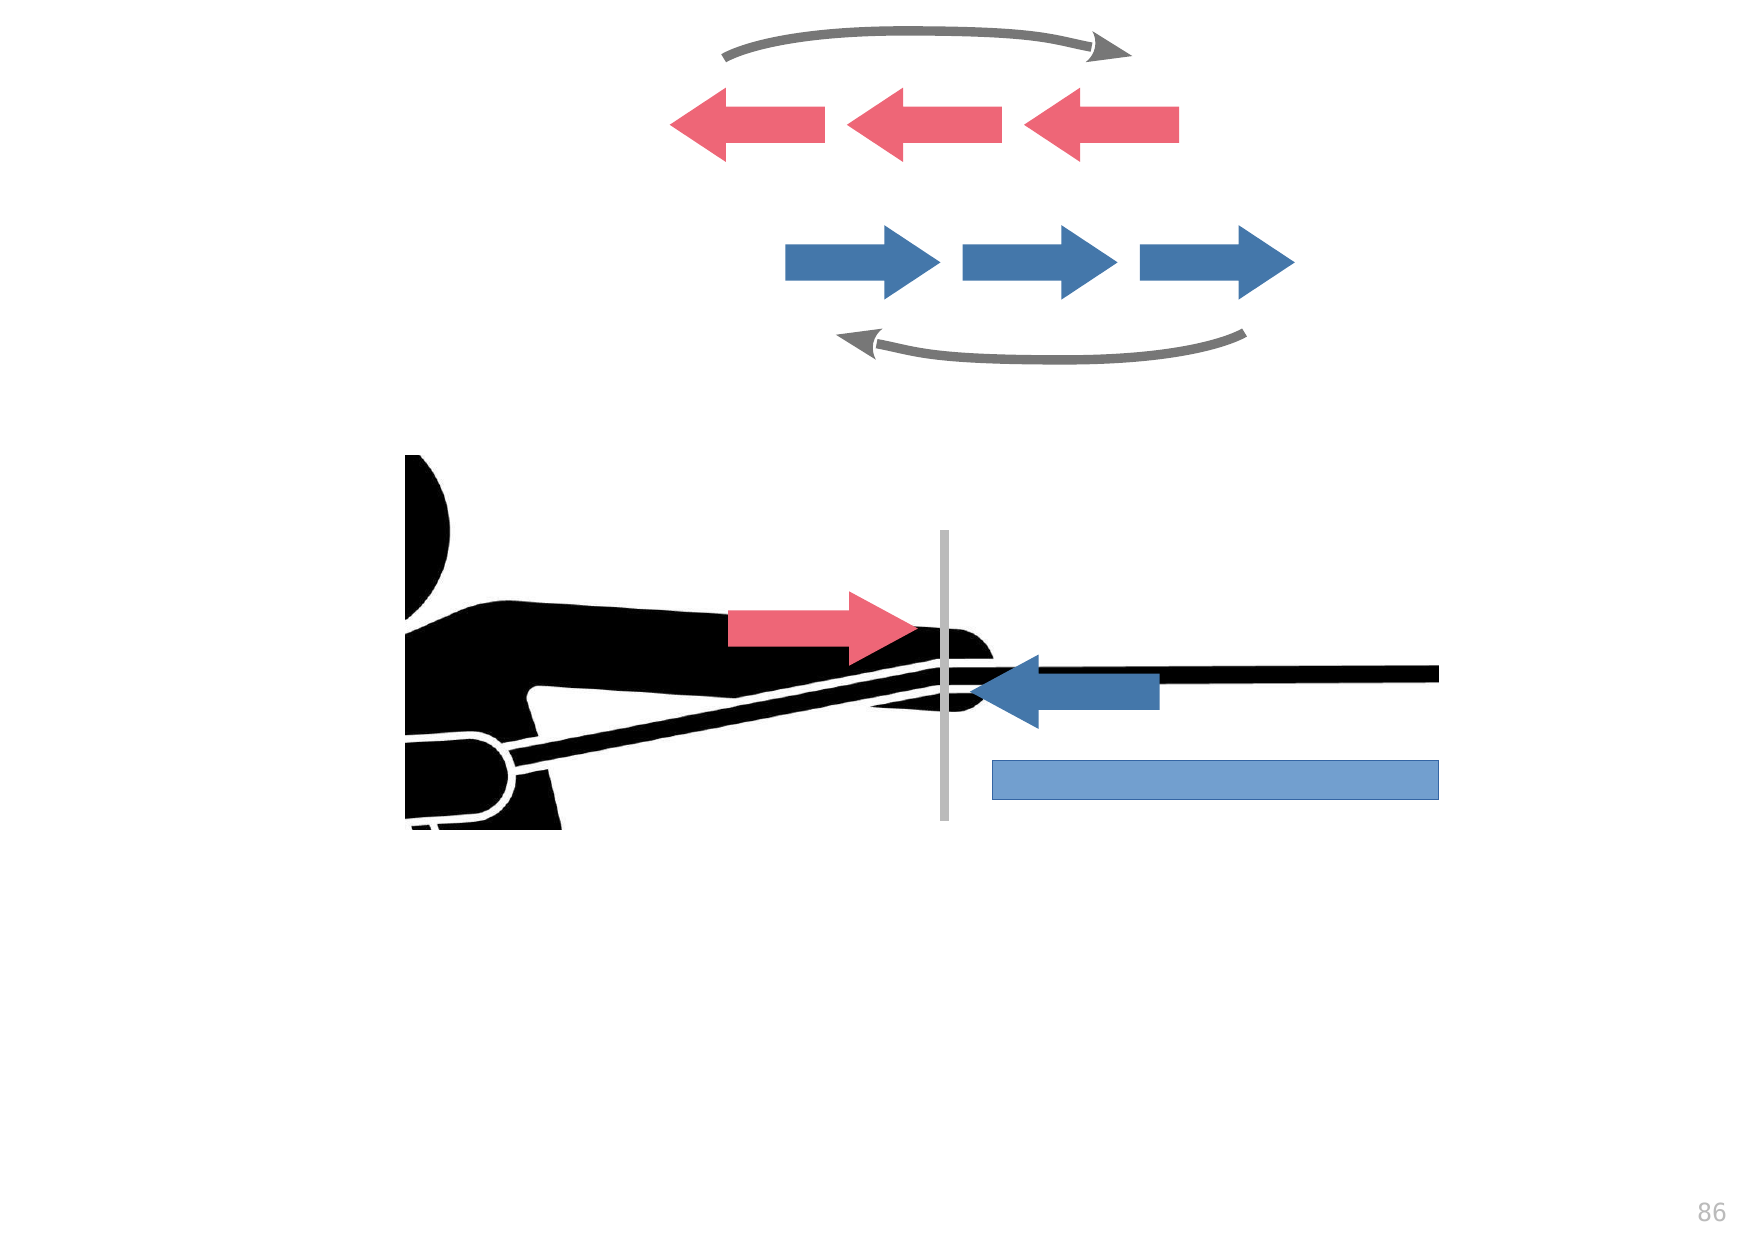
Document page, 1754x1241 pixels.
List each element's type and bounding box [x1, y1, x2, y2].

text_box [669, 87, 825, 162]
text_box [969, 654, 1160, 729]
text_box [785, 225, 941, 300]
picture [405, 455, 1439, 830]
text_box [992, 760, 1439, 800]
text_box [962, 225, 1118, 300]
text_box [846, 87, 1002, 162]
text_box [728, 591, 918, 666]
text_box [1139, 225, 1295, 300]
text_box [1024, 87, 1180, 162]
